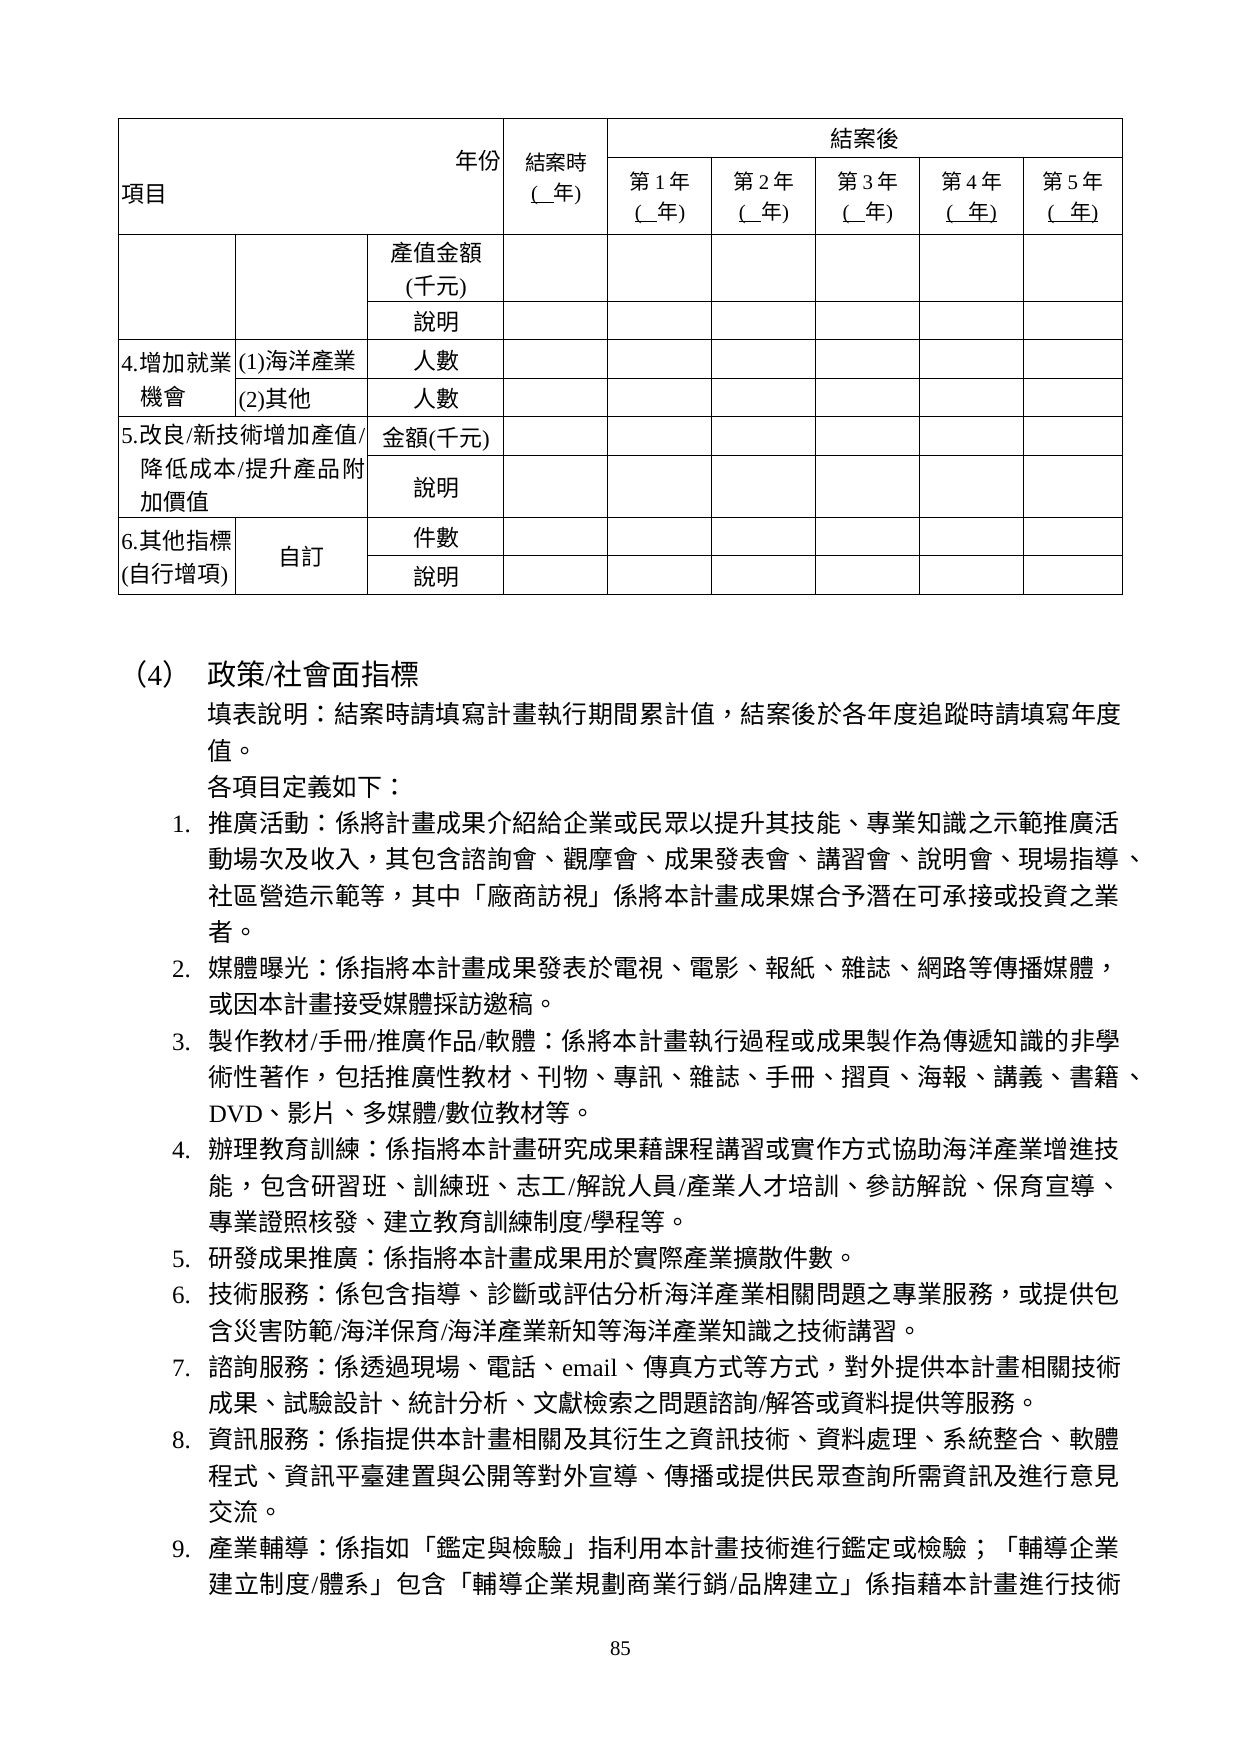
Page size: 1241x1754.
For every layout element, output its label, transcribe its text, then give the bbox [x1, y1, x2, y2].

table_cell [1024, 456, 1122, 517]
table_cell 第1年 ( 年) [608, 158, 711, 233]
table_cell [1024, 417, 1122, 455]
table_cell 件數 [368, 518, 503, 555]
table_cell [504, 235, 607, 301]
table_cell 5.改良/新技術增加產值/降低成本/提升產品附加價值 [119, 417, 367, 517]
text 各項目定義如下： [207, 767, 1122, 804]
table_cell [712, 556, 815, 594]
table_cell [1024, 235, 1122, 301]
table_cell [1024, 302, 1122, 339]
list 推廣活動：係將計畫成果介紹給企業或民眾以提升其技能、專業知識之示範推廣活動場次及收入，其包含諮詢會、觀摩會、成果發表會、講習會、說明會、現場指導、社區營造示範等，其中「廠商訪視」係將本計畫成果媒合予潛在可承接或投資之業者。 [172, 804, 1122, 949]
list 產業輔導：係指如「鑑定與檢驗」指利用本計畫技術進行鑑定或檢驗；「輔導企業建立制度/體系」包含「輔導企業規劃商業行銷/品牌建立」係指藉本計畫進行技術 [172, 1529, 1122, 1601]
list 政策/社會面指標 [118, 645, 1122, 695]
table_cell [920, 518, 1023, 555]
table_cell [712, 340, 815, 378]
table_cell [1024, 518, 1122, 555]
table_cell 第3年 ( 年) [816, 158, 919, 233]
table_cell [920, 379, 1023, 416]
table_cell [712, 417, 815, 455]
table_cell [816, 235, 919, 301]
table_cell [712, 235, 815, 301]
table_cell 說明 [368, 302, 503, 339]
table_cell [816, 556, 919, 594]
table_cell [712, 518, 815, 555]
table_cell 產值金額 (千元) [368, 235, 503, 301]
table_cell [1024, 379, 1122, 416]
table_cell 6.其他指標(自行增項) [119, 518, 235, 594]
table_cell [712, 379, 815, 416]
list 資訊服務：係指提供本計畫相關及其衍生之資訊技術、資料處理、系統整合、軟體程式、資訊平臺建置與公開等對外宣導、傳播或提供民眾查詢所需資訊及進行意見交流。 [172, 1420, 1122, 1529]
table_cell [504, 379, 607, 416]
table_header 結案後 [608, 119, 1122, 157]
table_cell [816, 518, 919, 555]
table_cell 人數 [368, 340, 503, 378]
text 填表說明：結案時請填寫計畫執行期間累計值，結案後於各年度追蹤時請填寫年度值。 [207, 695, 1122, 767]
table_cell [920, 556, 1023, 594]
table_cell [920, 417, 1023, 455]
table_cell [608, 379, 711, 416]
table_cell [816, 340, 919, 378]
table_cell [504, 456, 607, 517]
list 媒體曝光：係指將本計畫成果發表於電視、電影、報紙、雜誌、網路等傳播媒體，或因本計畫接受媒體採訪邀稿。 [172, 949, 1122, 1021]
list 製作教材/手冊/推廣作品/軟體：係將本計畫執行過程或成果製作為傳遞知識的非學術性著作，包括推廣性教材、刊物、專訊、雜誌、手冊、摺頁、海報、講義、書籍、DVD、影片、多媒體/數位教材等。 [172, 1021, 1122, 1130]
table_cell [608, 556, 711, 594]
list 研發成果推廣：係指將本計畫成果用於實際產業擴散件數。 [172, 1239, 1122, 1275]
table_cell [920, 456, 1023, 517]
table_cell [1024, 340, 1122, 378]
table_cell [712, 456, 815, 517]
table_cell 說明 [368, 556, 503, 594]
table_cell [608, 417, 711, 455]
table_cell [504, 556, 607, 594]
table_cell [1024, 556, 1122, 594]
table_cell [504, 417, 607, 455]
table_cell [236, 235, 367, 339]
table_cell [504, 302, 607, 339]
table_cell [608, 235, 711, 301]
table_cell 說明 [368, 456, 503, 517]
table_header 結案時 ( 年) [504, 119, 607, 233]
list 技術服務：係包含指導、診斷或評估分析海洋產業相關問題之專業服務，或提供包含災害防範/海洋保育/海洋產業新知等海洋產業知識之技術講習。 [172, 1275, 1122, 1347]
table_cell 金額(千元) [368, 417, 503, 455]
table_cell [119, 235, 235, 339]
table_cell [816, 417, 919, 455]
table_cell [920, 340, 1023, 378]
table_cell [816, 456, 919, 517]
table_cell [816, 379, 919, 416]
table_cell 第2年 ( 年) [712, 158, 815, 233]
table_cell [504, 340, 607, 378]
table_cell [712, 302, 815, 339]
table_header 年份 項目 [119, 119, 503, 233]
table_cell [504, 518, 607, 555]
table_cell 4.增加就業機會 [119, 340, 235, 416]
list 諮詢服務：係透過現場、電話、email、傳真方式等方式，對外提供本計畫相關技術成果、試驗設計、統計分析、文獻檢索之問題諮詢/解答或資料提供等服務。 [172, 1347, 1122, 1420]
table_cell 自訂 [236, 518, 367, 594]
table_cell [608, 518, 711, 555]
table_cell 第5年 ( 年) [1024, 158, 1122, 233]
table_cell [920, 302, 1023, 339]
table_cell [608, 340, 711, 378]
table_cell 人數 [368, 379, 503, 416]
table_cell [920, 235, 1023, 301]
list 辦理教育訓練：係指將本計畫研究成果藉課程講習或實作方式協助海洋產業增進技能，包含研習班、訓練班、志工/解說人員/產業人才培訓、參訪解說、保育宣導、專業證照核發、建立教育訓練制度/學程等。 [172, 1130, 1122, 1239]
table_cell 第4年 ( 年) [920, 158, 1023, 233]
table_cell [816, 302, 919, 339]
table_cell [608, 456, 711, 517]
table_cell [608, 302, 711, 339]
table_cell (2)其他 [236, 379, 367, 416]
table_cell (1)海洋產業 [236, 340, 367, 378]
